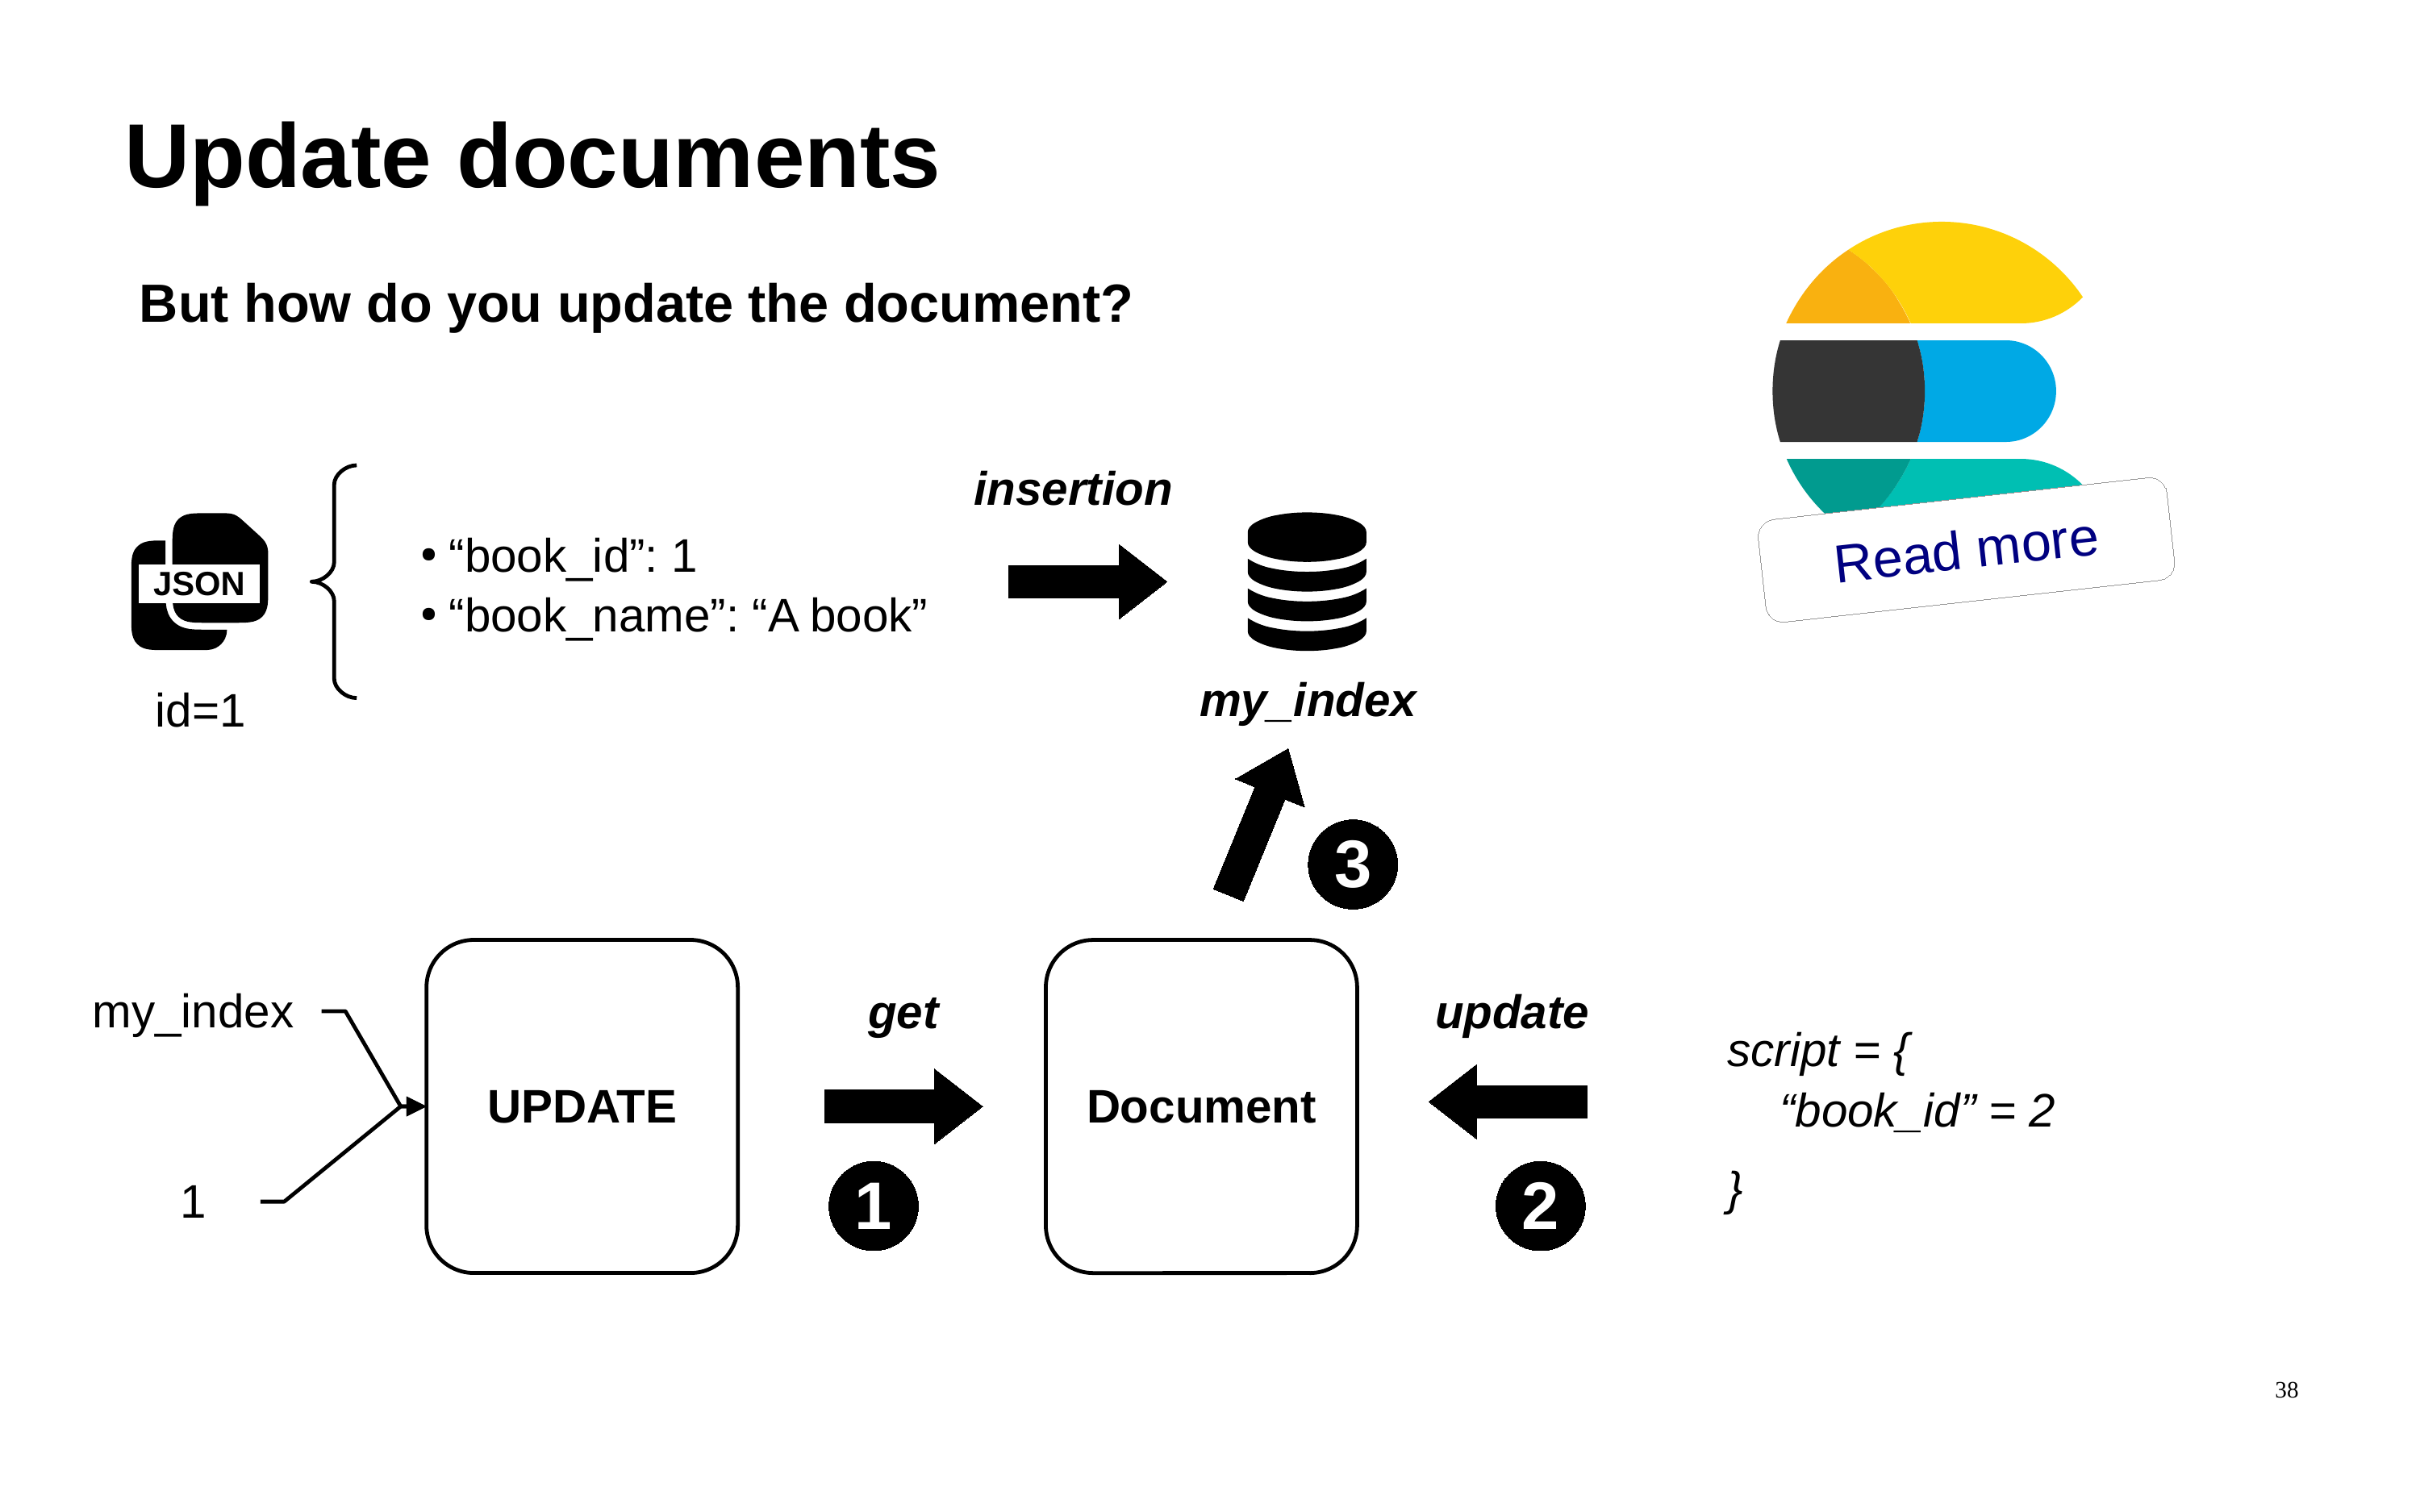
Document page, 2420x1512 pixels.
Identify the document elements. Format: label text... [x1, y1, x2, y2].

text_box script = { “book_id” = 2 } [1715, 991, 2131, 1222]
text_box 1 [126, 1167, 261, 1237]
picture [117, 499, 282, 664]
text_box “book_id”: 1 “book_name”: “A book” [408, 515, 1027, 648]
text_box update [1404, 956, 1621, 1060]
picture [1729, 200, 2129, 586]
text_box get [846, 956, 961, 1060]
text_box 2 [1496, 1161, 1586, 1251]
text_box [1008, 544, 1167, 619]
text_box JSON [139, 564, 260, 603]
picture [1239, 512, 1378, 644]
text_box UPDATE [426, 939, 738, 1273]
text_box my_index [65, 978, 322, 1043]
text_box 1 [828, 1161, 919, 1251]
text_box [1213, 748, 1305, 902]
text_box my_index [1163, 644, 1454, 748]
text_box insertion [928, 432, 1219, 536]
text_box [824, 1068, 983, 1144]
text_box But how do you update the document? [112, 252, 1332, 355]
text_box id=1 [133, 675, 268, 745]
text_box Read more [1758, 477, 2175, 623]
text_box Update documents [112, 61, 1287, 251]
text_box [1429, 1064, 1588, 1139]
text_box 3 [1308, 819, 1398, 910]
text_box Document [1045, 939, 1358, 1273]
